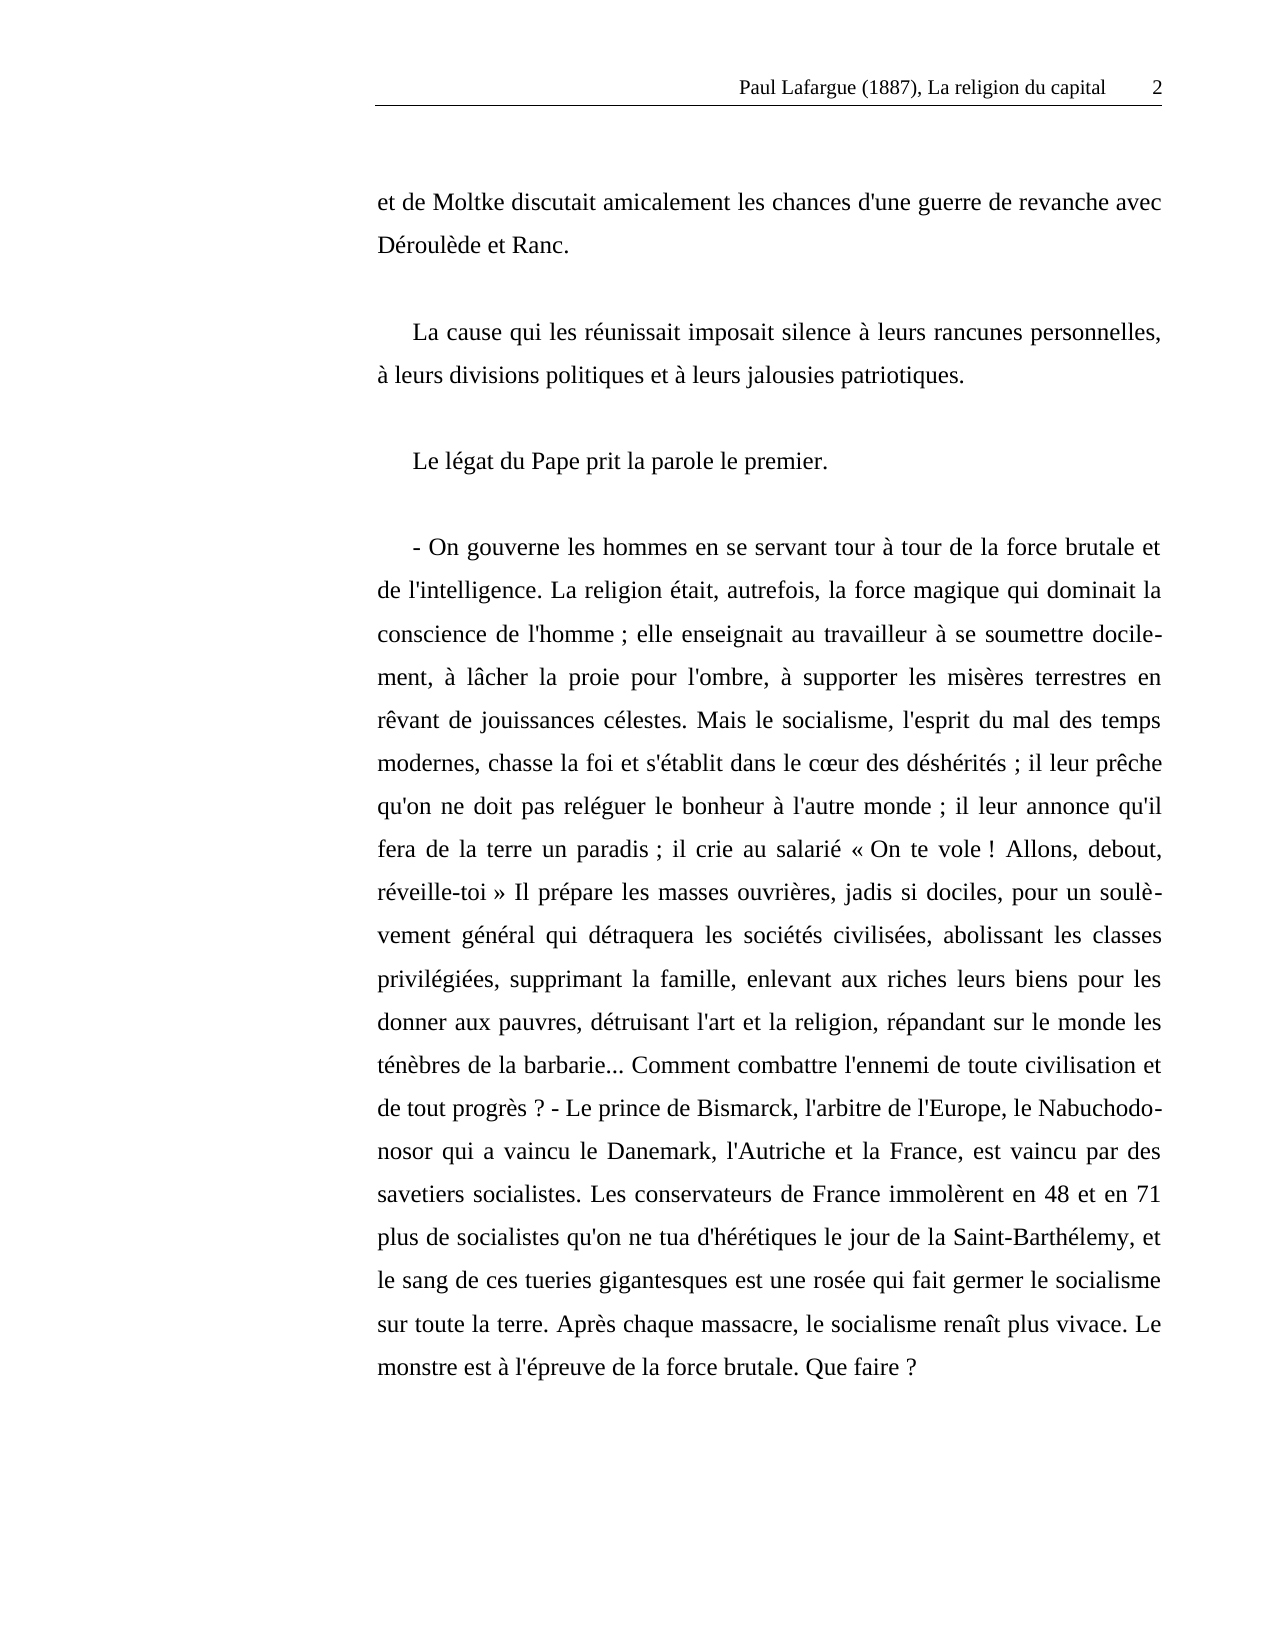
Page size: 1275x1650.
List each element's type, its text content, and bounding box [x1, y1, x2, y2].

text Le légat du Pape prit la parole le premier. [377, 446, 1162, 475]
text - On gouverne les hommes en se servant tour à tour de la force brutale et de l'intelligence. La religion était, autrefois, la force magique qui dominait la conscience de l'homme ; elle enseignait au travailleur à se soumettre docile­ment, à lâcher la proie pour l'ombre, à supporter les misères terrestres en rêvant de jouissances célestes. Mais le socialisme, l'esprit du mal des temps modernes, chasse la foi et s'établit dans le cœur des déshérités ; il leur prêche qu'on ne doit pas reléguer le bonheur à l'autre monde ; il leur annonce qu'il fera de la terre un paradis ; il crie au salarié « On te vole ! Allons, debout, réveille-toi » Il prépare les masses ouvrières, jadis si dociles, pour un soulè­vement général qui détraquera les sociétés civilisées, abolissant les classes privilégiées, supprimant la famille, enlevant aux riches leurs biens pour les donner aux pauvres, détruisant l'art et la religion, répandant sur le monde les ténèbres de la barbarie... Comment combattre l'ennemi de toute civilisation et de tout progrès ? - Le prince de Bismarck, l'arbitre de l'Europe, le Nabuchodo­nosor qui a vaincu le Danemark, l'Autriche et la France, est vaincu par des savetiers socialistes. Les conservateurs de France immolèrent en 48 et en 71 plus de socialistes qu'on ne tua d'hérétiques le jour de la Saint-Barthélemy, et le sang de ces tueries gigantesques est une rosée qui fait germer le socialisme sur toute la terre. Après chaque massacre, le socialisme renaît plus vivace. Le monstre est à l'épreuve de la force brutale. Que faire ? [377, 532, 1162, 1381]
text La cause qui les réunissait imposait silence à leurs rancunes personnelles, à leurs divisions politiques et à leurs jalousies patriotiques. [377, 317, 1162, 389]
text et de Moltke discutait amicalement les chances d'une guerre de revanche avec Déroulède et Ranc. [377, 187, 1162, 259]
